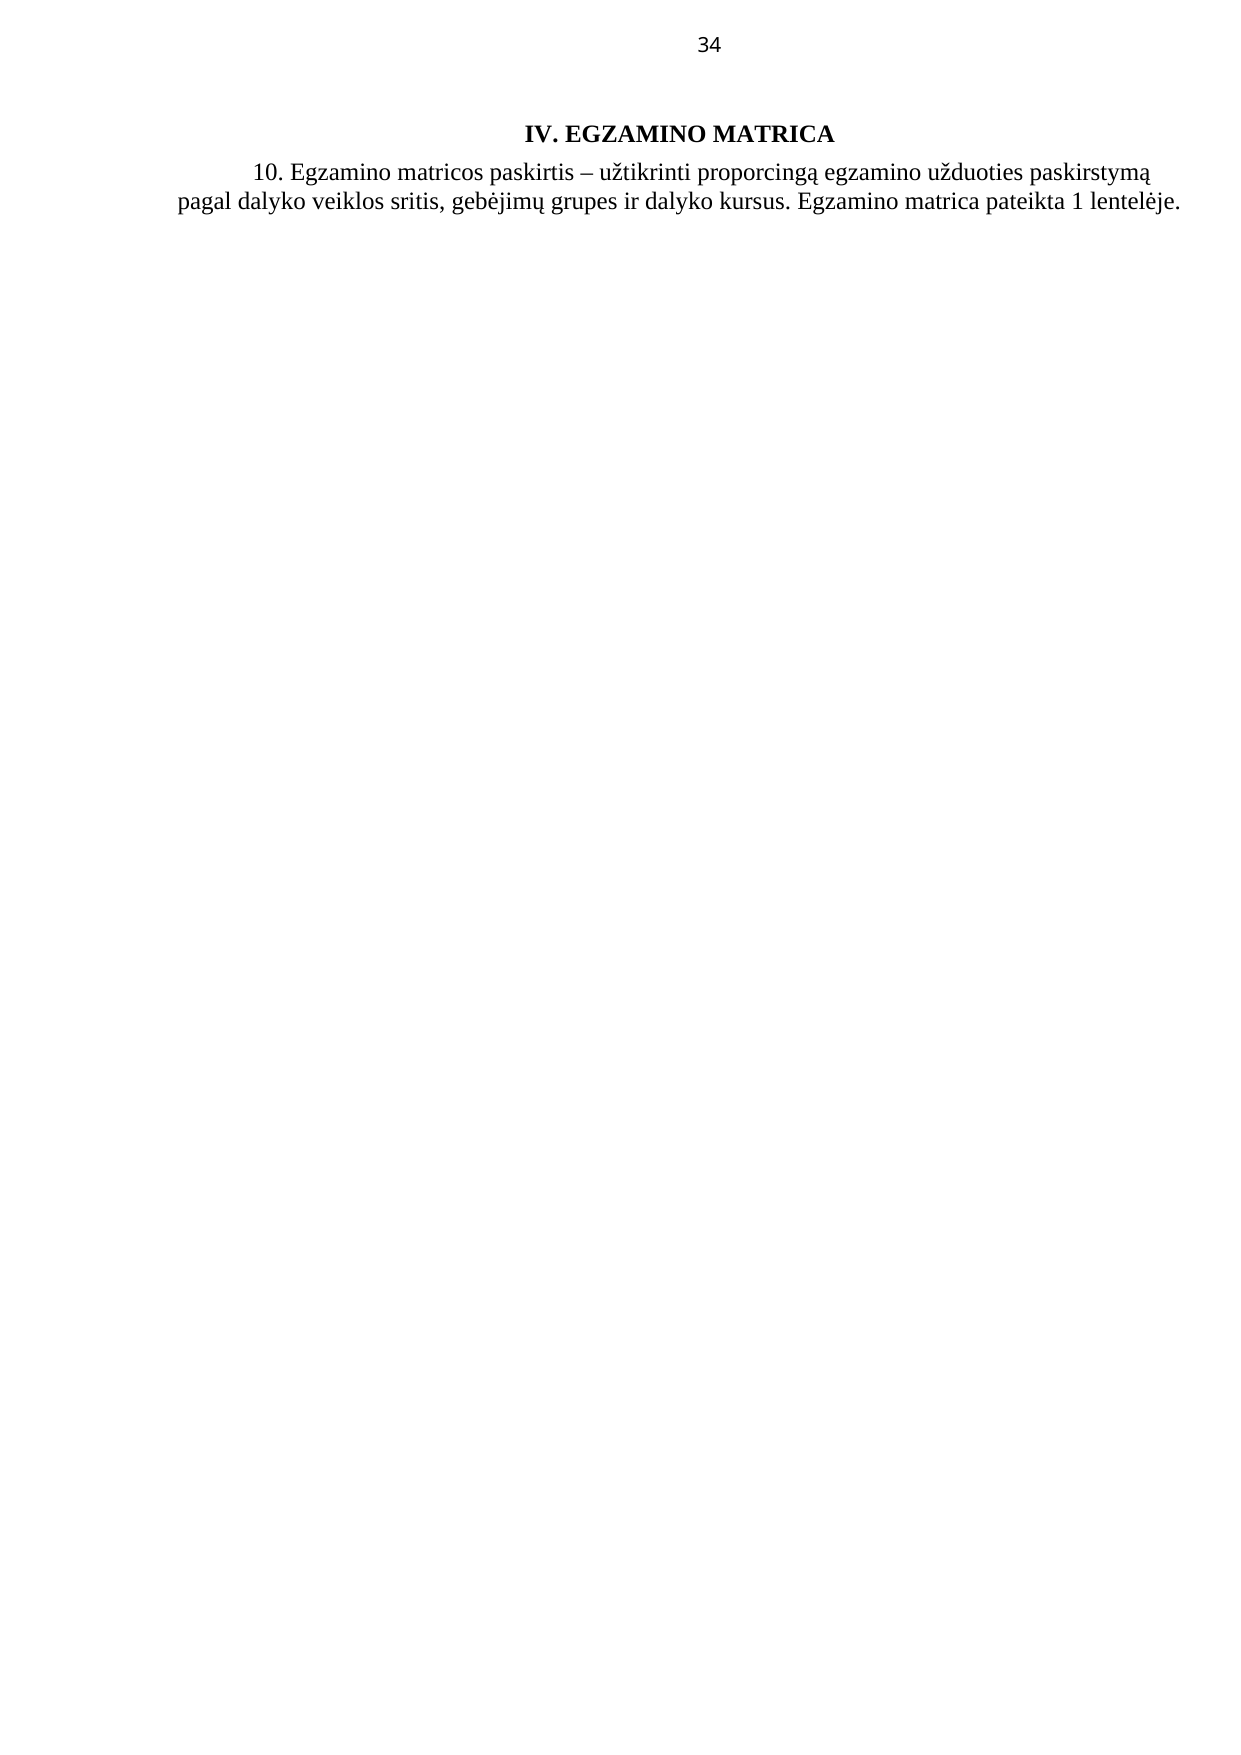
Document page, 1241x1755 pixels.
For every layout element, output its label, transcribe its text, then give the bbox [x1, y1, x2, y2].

text 10. Egzamino matricos paskirtis – užtikrinti proporcingą egzamino užduoties paskirstymą pagal dalyko veiklos sritis, gebėjimų grupes ir dalyko kursus. Egzamino matrica pateikta 1 lentelėje. [177, 157, 1182, 214]
text IV. EGZAMINO MATRICA [177, 119, 1182, 147]
